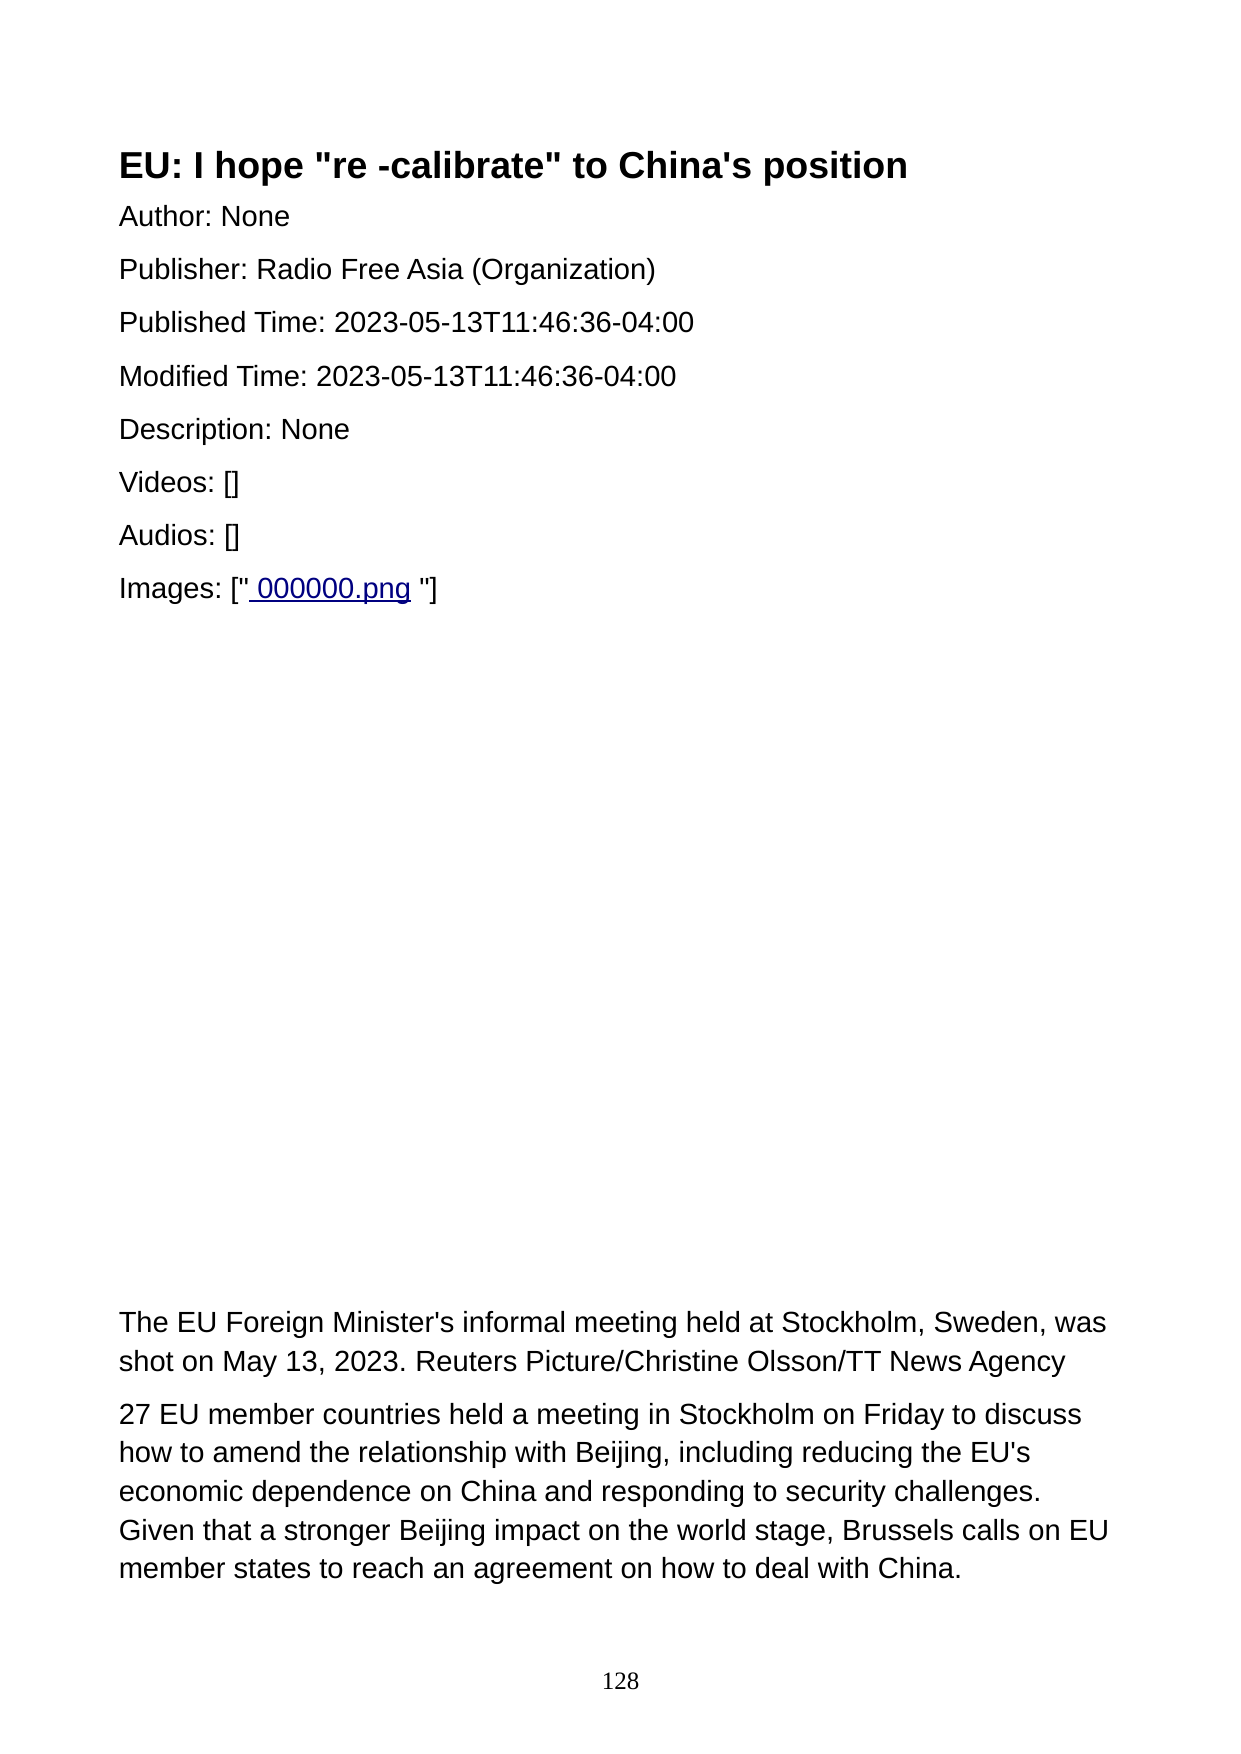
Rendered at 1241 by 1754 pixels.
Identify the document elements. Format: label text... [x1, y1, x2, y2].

subtitle EU: I hope "re -calibrate" to China's position [118, 143, 1122, 187]
text Author: None [118, 199, 1122, 233]
text Videos: [] [118, 465, 1122, 498]
text Publisher: Radio Free Asia (Organization) [118, 252, 1122, 286]
text Published Time: 2023-05-13T11:46:36-04:00 [118, 305, 1122, 339]
text Description: None [118, 412, 1122, 445]
text Modified Time: 2023-05-13T11:46:36-04:00 [118, 358, 1122, 392]
text The EU Foreign Minister's informal meeting held at Stockholm, Sweden, was shot on May 13, 2023. Reuters Picture/Christine Olsson/TT News Agency [118, 624, 1122, 1377]
text 27 EU member countries held a meeting in Stockholm on Friday to discuss how to amend the relationship with Beijing, including reducing the EU's economic dependence on China and responding to security challenges. Given that a stronger Beijing impact on the world stage, Brussels calls on EU member states to reach an agreement on how to deal with China. [118, 1397, 1122, 1585]
text Audios: [] [118, 518, 1122, 551]
text Images: [" 000000.png "] [118, 571, 1122, 604]
